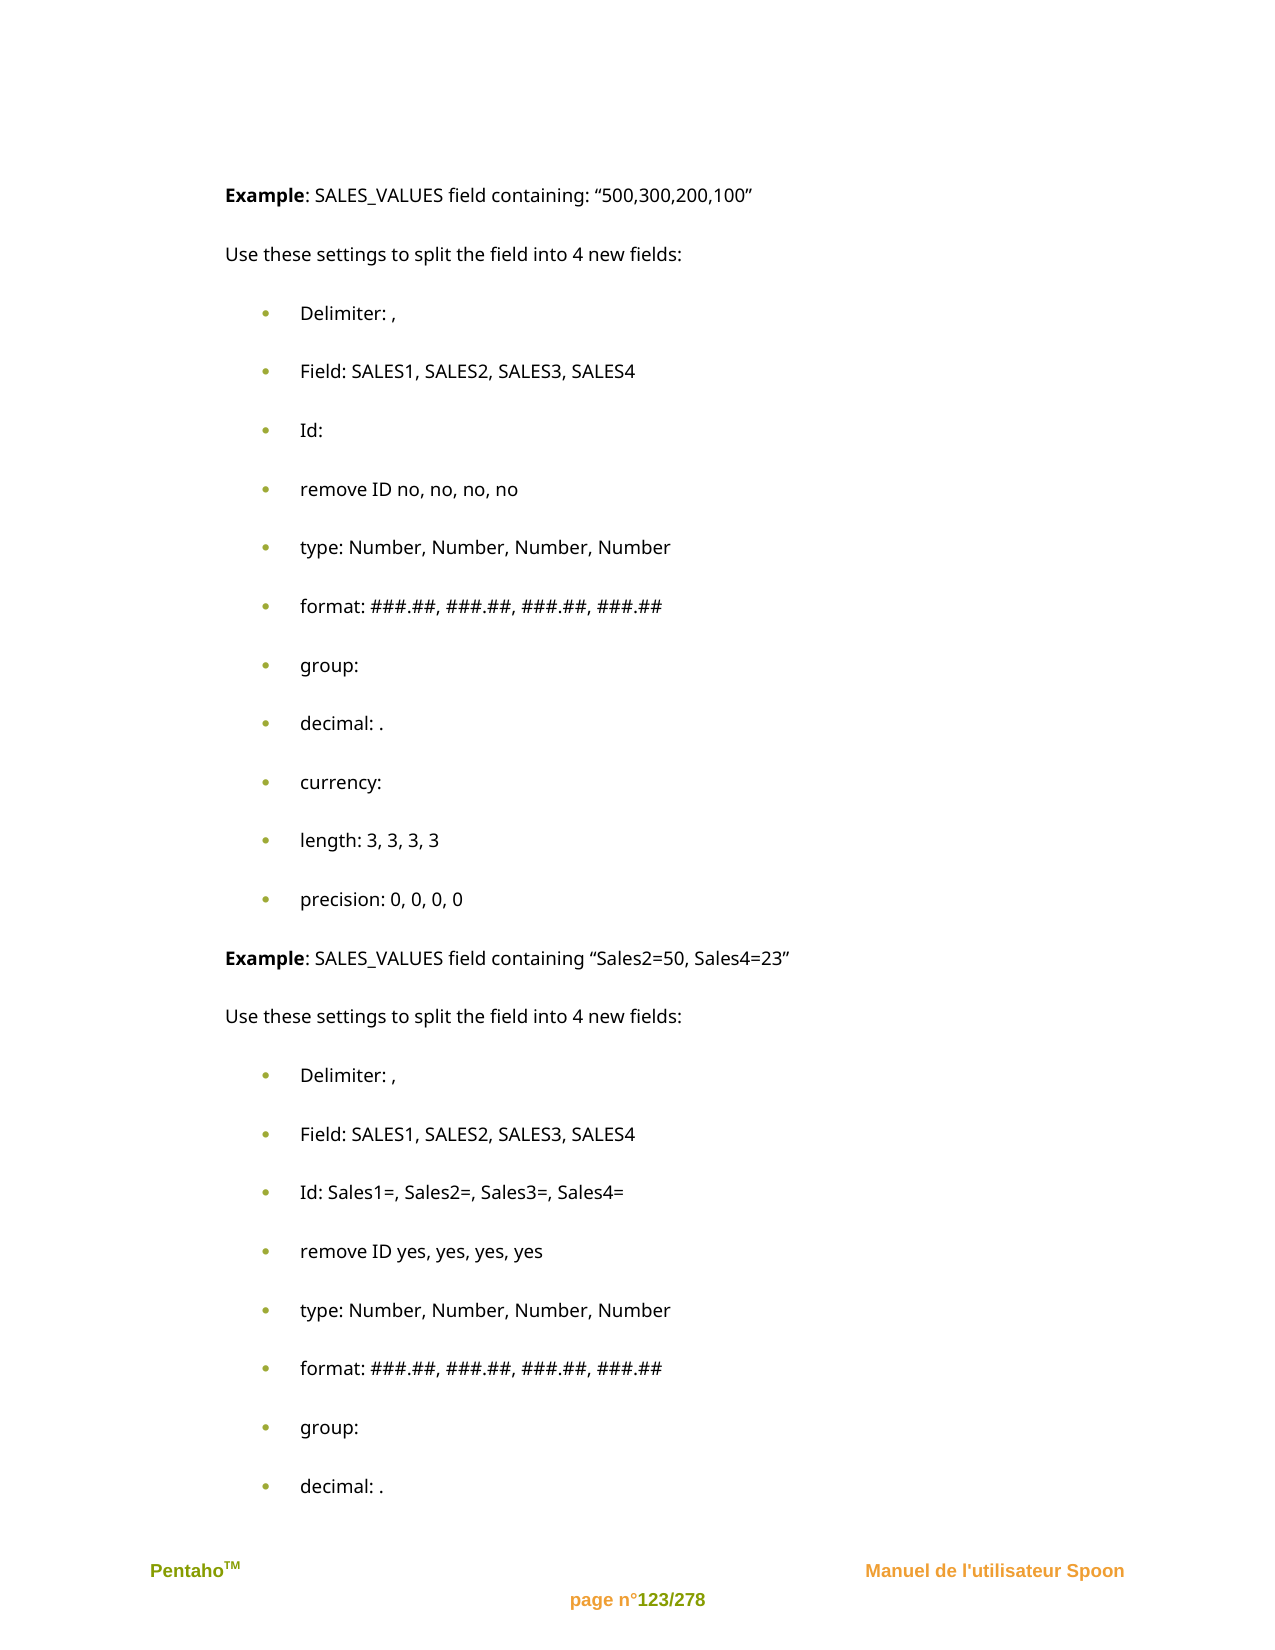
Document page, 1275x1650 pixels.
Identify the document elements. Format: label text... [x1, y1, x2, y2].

list group: [262, 649, 1125, 678]
list precision: 0, 0, 0, 0 [262, 883, 1125, 912]
list remove ID no, no, no, no [262, 473, 1125, 502]
list length: 3, 3, 3, 3 [262, 824, 1125, 854]
list Delimiter: , [262, 297, 1125, 326]
list Delimiter: , [262, 1059, 1125, 1088]
text Use these settings to split the field into 4 new fields: [225, 238, 1125, 267]
list decimal: . [262, 1470, 1125, 1499]
list format: ###.##, ###.##, ###.##, ###.## [262, 590, 1125, 619]
list Field: SALES1, SALES2, SALES3, SALES4 [262, 355, 1125, 384]
list Id: [262, 414, 1125, 443]
list type: Number, Number, Number, Number [262, 1294, 1125, 1323]
list format: ###.##, ###.##, ###.##, ###.## [262, 1352, 1125, 1382]
list Field: SALES1, SALES2, SALES3, SALES4 [262, 1118, 1125, 1147]
text Example: SALES_VALUES field containing: “500,300,200,100” [225, 179, 1125, 209]
list Id: Sales1=, Sales2=, Sales3=, Sales4= [262, 1176, 1125, 1206]
text Use these settings to split the field into 4 new fields: [225, 1001, 1125, 1030]
list decimal: . [262, 707, 1125, 736]
list currency: [262, 766, 1125, 795]
text Example: SALES_VALUES field containing “Sales2=50, Sales4=23” [225, 942, 1125, 971]
list remove ID yes, yes, yes, yes [262, 1235, 1125, 1264]
list group: [262, 1411, 1125, 1440]
list type: Number, Number, Number, Number [262, 531, 1125, 561]
